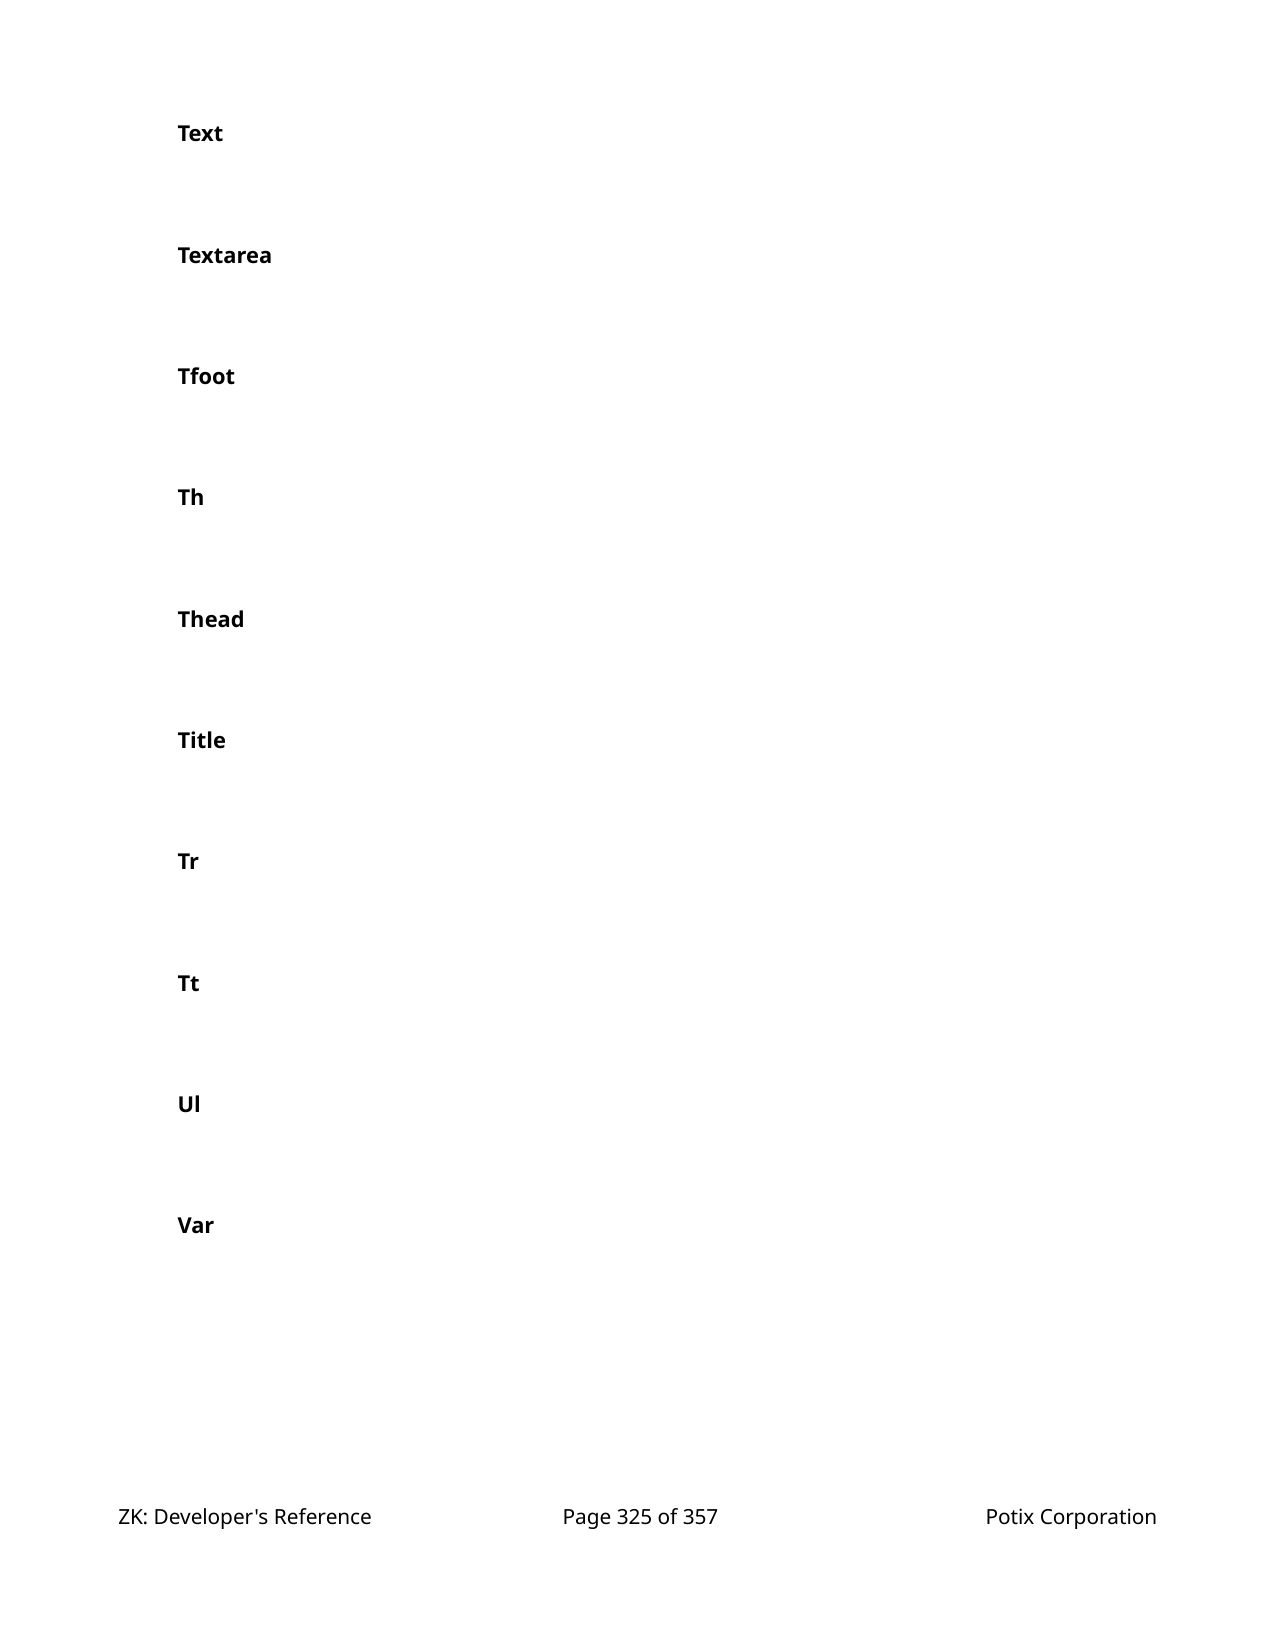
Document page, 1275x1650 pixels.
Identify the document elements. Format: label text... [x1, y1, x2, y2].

subtitle Th [177, 482, 1157, 512]
subtitle Tfoot [177, 361, 1157, 391]
subtitle Textarea [177, 239, 1157, 269]
subtitle Title [177, 725, 1157, 755]
subtitle Tr [177, 846, 1157, 876]
subtitle Thead [177, 603, 1157, 633]
subtitle Text [177, 118, 1157, 148]
subtitle Tt [177, 968, 1157, 998]
subtitle Ul [177, 1089, 1157, 1119]
subtitle Var [177, 1210, 1157, 1240]
